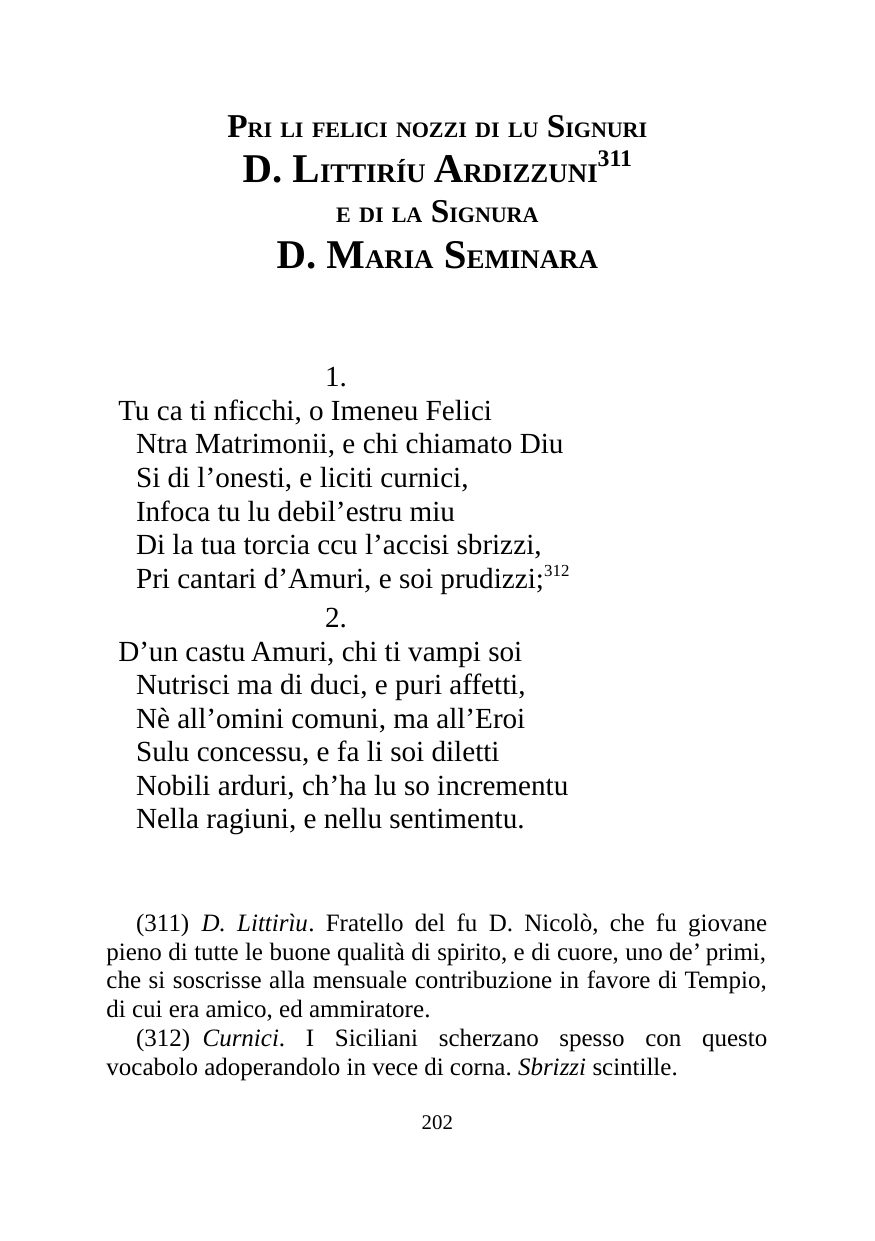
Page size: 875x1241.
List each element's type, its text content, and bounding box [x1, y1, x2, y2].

text D’un castu Amuri, chi ti vampi soi Nutrisci ma di duci, e puri affetti, Nè all’omini comuni, ma all’Eroi Sulu concessu, e fa li soi diletti Nobili arduri, ch’ha lu so incrementu Nella ragiuni, e nellu sentimentu. [118, 634, 768, 835]
text 2. [325, 600, 768, 634]
subtitle Pri li felici nozzi di lu Signuri D. Littiríu Ardizzuni e di la Signura D. Maria Seminara [106, 106, 768, 277]
text Tu ca ti nficchi, o Imeneu Felici Ntra Matrimonii, e chi chiamato Diu Si di l’onesti, e liciti curnici, Infoca tu lu debil’estru miu Di la tua torcia ccu l’accisi sbrizzi, Pri cantari d’Amuri, e soi prudizzi; [118, 393, 768, 594]
text D. Littirìu. Fratello del fu D. Nicolò, che fu giovane pieno di tutte le buone qualità di spirito, e di cuore, uno de’ primi, che si soscrisse alla mensuale contribuzione in favore di Tempio, di cui era amico, ed ammiratore. [106, 908, 768, 1023]
text 1. [325, 359, 768, 393]
text Curnici. I Siciliani scherzano spesso con questo vocabolo adoperandolo in vece di corna. Sbrizzi scintille. [106, 1023, 768, 1080]
